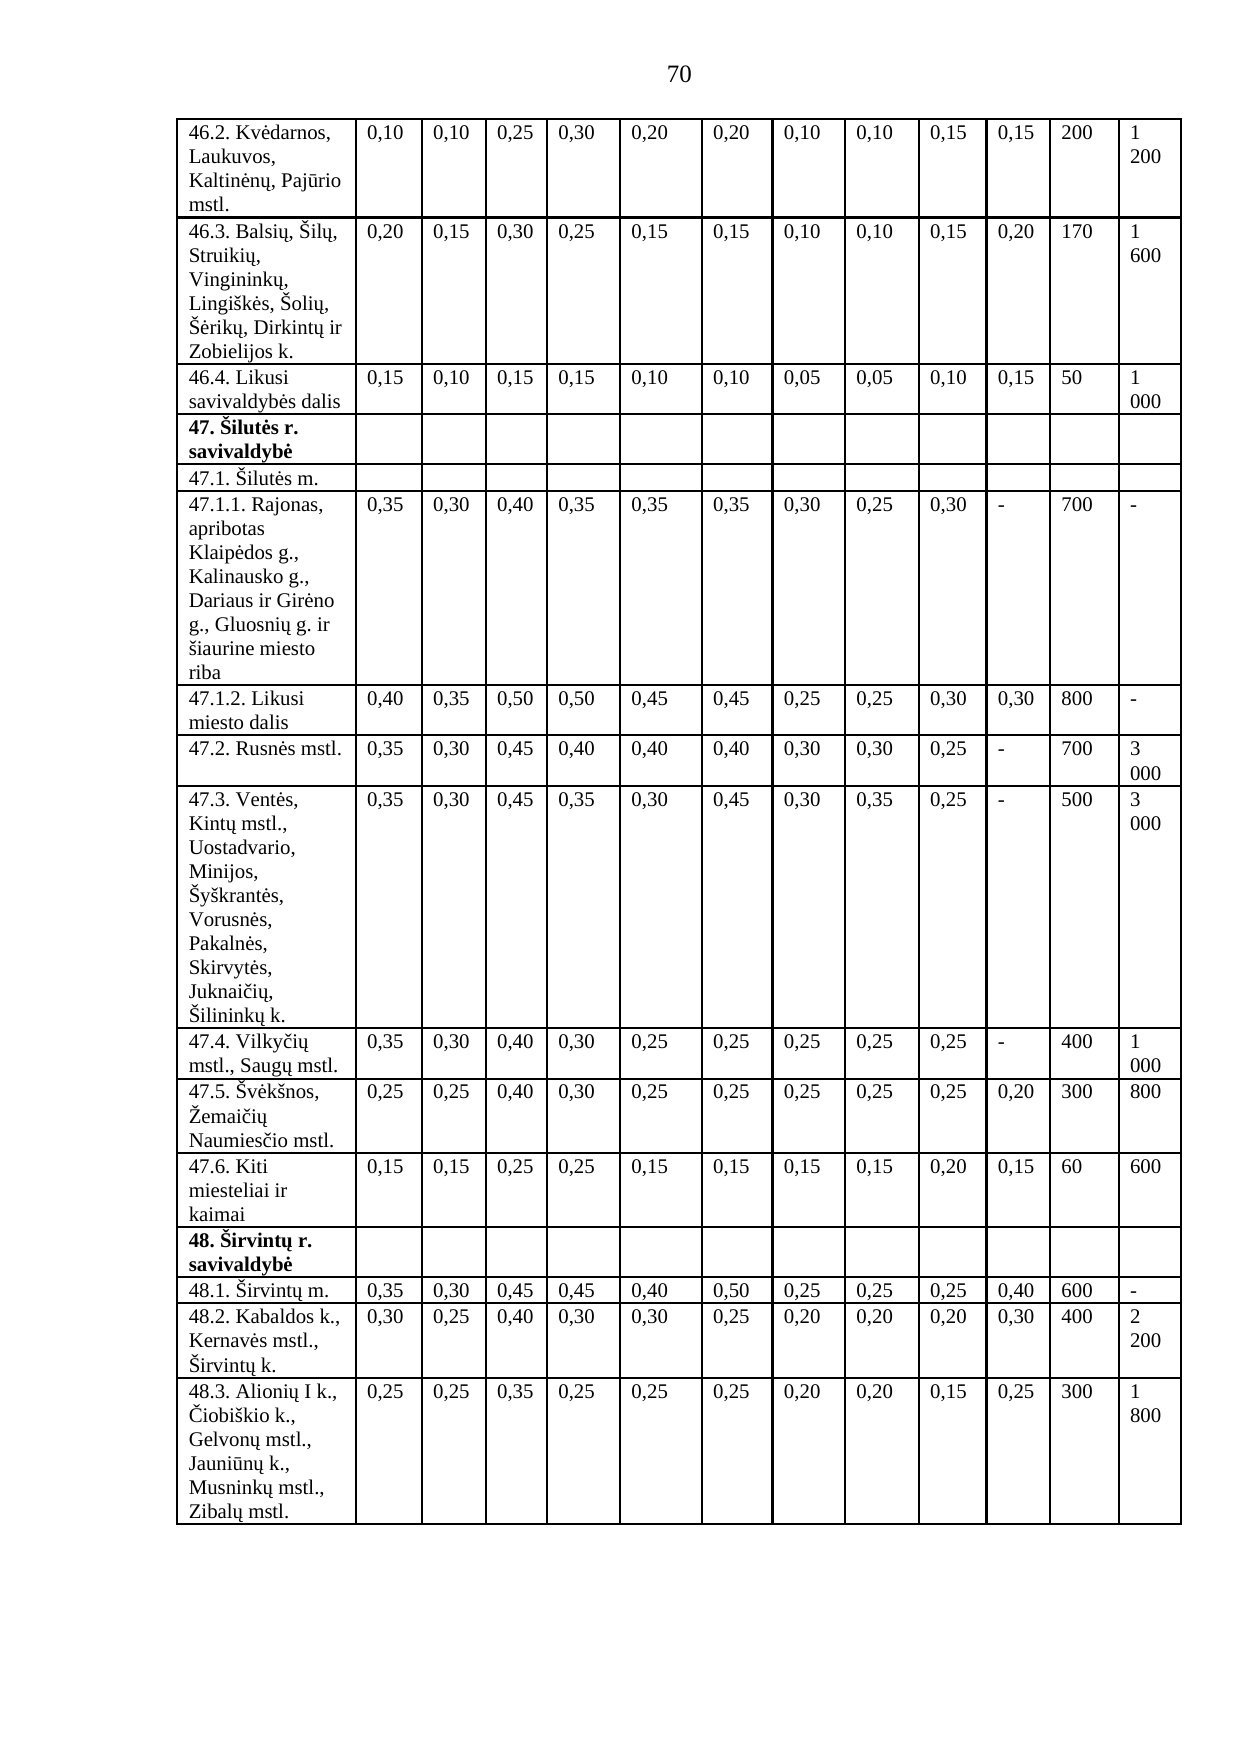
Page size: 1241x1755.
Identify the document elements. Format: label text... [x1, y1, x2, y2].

table_cell 47.4. Vilkyčių mstl., Saugų mstl. [178, 1029, 355, 1077]
table_cell 48. Širvintų r. savivaldybė [178, 1228, 355, 1276]
table_cell 0,30 [548, 1029, 619, 1077]
table_cell 0,15 [988, 1154, 1049, 1226]
table_cell 3 000 [1120, 787, 1180, 1027]
table_cell 0,45 [703, 686, 771, 734]
table_cell 0,25 [920, 736, 985, 784]
table_cell [423, 415, 485, 463]
table_cell 0,30 [920, 686, 985, 734]
table_cell 0,10 [423, 365, 485, 413]
table_cell 200 [1051, 120, 1118, 216]
table_cell 1 600 [1120, 219, 1180, 363]
table_cell 0,30 [988, 686, 1049, 734]
table_cell [703, 415, 771, 463]
table_cell 0,15 [357, 365, 421, 413]
table_cell 0,45 [703, 787, 771, 1027]
table_cell 300 [1051, 1379, 1118, 1523]
table_cell 0,40 [487, 1080, 546, 1152]
table_cell [1120, 1228, 1180, 1276]
table_cell 0,30 [423, 736, 485, 784]
table_cell 400 [1051, 1029, 1118, 1077]
table_cell [920, 415, 985, 463]
table_cell 0,10 [423, 120, 485, 216]
table_cell 47.3. Ventės, Kintų mstl., Uostadvario, Minijos, Šyškrantės, Vorusnės, Pakalnės, Skirvytės, Juknaičių, Šilininkų k. [178, 787, 355, 1027]
table_cell 0,25 [548, 1379, 619, 1523]
table_cell [1120, 415, 1180, 463]
table_cell 0,25 [423, 1379, 485, 1523]
table_cell 0,25 [774, 1029, 844, 1077]
table_cell 47.5. Švėkšnos, Žemaičių Naumiesčio mstl. [178, 1080, 355, 1152]
table_cell 0,10 [846, 120, 918, 216]
table_cell - [988, 787, 1049, 1027]
table_cell 0,15 [846, 1154, 918, 1226]
table_cell [1120, 465, 1180, 489]
table_cell 700 [1051, 492, 1118, 684]
table_cell 2 200 [1120, 1304, 1180, 1377]
table_cell [487, 465, 546, 489]
table_cell [621, 415, 701, 463]
table_cell 0,25 [548, 219, 619, 363]
table_cell [357, 1228, 421, 1276]
table_cell [1051, 465, 1118, 489]
table_cell 0,35 [621, 492, 701, 684]
table_cell 47.2. Rusnės mstl. [178, 736, 355, 784]
table_cell 0,40 [621, 736, 701, 784]
table_cell [423, 465, 485, 489]
table_cell 0,25 [846, 1080, 918, 1152]
table_cell 0,15 [487, 365, 546, 413]
table_cell 0,25 [487, 1154, 546, 1226]
table_cell - [988, 1029, 1049, 1077]
table_cell 400 [1051, 1304, 1118, 1377]
table_cell 0,05 [846, 365, 918, 413]
table_cell 0,35 [548, 787, 619, 1027]
table_cell 0,20 [774, 1304, 844, 1377]
table_cell 0,35 [487, 1379, 546, 1523]
table_cell 170 [1051, 219, 1118, 363]
table_cell [487, 1228, 546, 1276]
table_cell 0,20 [920, 1304, 985, 1377]
table_cell 0,35 [357, 787, 421, 1027]
table_cell 47.1.1. Rajonas, apribotas Klaipėdos g., Kalinausko g., Dariaus ir Girėno g., Gluosnių g. ir šiaurine miesto riba [178, 492, 355, 684]
table_cell 0,25 [621, 1379, 701, 1523]
table_cell 1 000 [1120, 1029, 1180, 1077]
table_cell 0,50 [703, 1278, 771, 1302]
table_cell 0,15 [423, 219, 485, 363]
table_cell 0,50 [548, 686, 619, 734]
table_cell [548, 465, 619, 489]
table_cell 300 [1051, 1080, 1118, 1152]
table_cell 0,25 [548, 1154, 619, 1226]
table_cell [357, 465, 421, 489]
table_cell 0,40 [548, 736, 619, 784]
table_cell 0,25 [846, 686, 918, 734]
table_cell 500 [1051, 787, 1118, 1027]
table_cell [487, 415, 546, 463]
table_cell 0,30 [774, 736, 844, 784]
table_cell 46.4. Likusi savivaldybės dalis [178, 365, 355, 413]
table_cell 0,15 [703, 219, 771, 363]
table_cell 0,25 [920, 787, 985, 1027]
table_cell 800 [1120, 1080, 1180, 1152]
table_cell 0,25 [357, 1080, 421, 1152]
table_cell [988, 465, 1049, 489]
table_cell [548, 415, 619, 463]
table_cell 1 800 [1120, 1379, 1180, 1523]
table_cell 0,20 [988, 219, 1049, 363]
table_cell 47.1. Šilutės m. [178, 465, 355, 489]
table_cell 0,10 [774, 219, 844, 363]
table_cell [774, 415, 844, 463]
table_cell [621, 465, 701, 489]
table_cell 0,10 [774, 120, 844, 216]
table_cell 0,35 [846, 787, 918, 1027]
table_cell 0,35 [357, 1278, 421, 1302]
table_cell - [988, 736, 1049, 784]
table_cell - [1120, 686, 1180, 734]
table_cell 0,25 [703, 1080, 771, 1152]
table_cell 48.1. Širvintų m. [178, 1278, 355, 1302]
table_cell [1051, 415, 1118, 463]
table_cell 0,10 [920, 365, 985, 413]
table_cell 0,25 [920, 1080, 985, 1152]
table_cell 0,30 [774, 492, 844, 684]
table_cell 0,30 [548, 1304, 619, 1377]
table_cell 0,05 [774, 365, 844, 413]
table_cell 0,30 [846, 736, 918, 784]
table_cell 0,35 [703, 492, 771, 684]
table_cell 0,30 [774, 787, 844, 1027]
table_cell 0,15 [621, 219, 701, 363]
table_cell [846, 415, 918, 463]
table_cell 0,25 [920, 1278, 985, 1302]
table_cell 0,30 [423, 492, 485, 684]
table_cell - [1120, 492, 1180, 684]
table_cell 0,35 [357, 1029, 421, 1077]
table_cell 700 [1051, 736, 1118, 784]
table_cell [846, 1228, 918, 1276]
table_cell 0,25 [423, 1080, 485, 1152]
table_cell 0,35 [548, 492, 619, 684]
table_cell 0,25 [846, 1278, 918, 1302]
table_cell 0,35 [423, 686, 485, 734]
table_cell 0,40 [703, 736, 771, 784]
table_cell [920, 465, 985, 489]
table_cell 0,15 [423, 1154, 485, 1226]
table_cell 0,30 [423, 1278, 485, 1302]
table_cell 1 000 [1120, 365, 1180, 413]
table_cell 0,15 [988, 365, 1049, 413]
table_cell [548, 1228, 619, 1276]
table_cell 60 [1051, 1154, 1118, 1226]
table_cell 0,10 [846, 219, 918, 363]
table_cell 0,25 [846, 1029, 918, 1077]
table_cell 800 [1051, 686, 1118, 734]
table_cell 0,20 [621, 120, 701, 216]
table_cell [920, 1228, 985, 1276]
table_cell 46.2. Kvėdarnos, Laukuvos, Kaltinėnų, Pajūrio mstl. [178, 120, 355, 216]
table_cell [774, 1228, 844, 1276]
table_cell 47.6. Kiti miesteliai ir kaimai [178, 1154, 355, 1226]
table_cell [1051, 1228, 1118, 1276]
table_cell 0,30 [357, 1304, 421, 1377]
table_cell 0,40 [357, 686, 421, 734]
table_cell 0,30 [423, 1029, 485, 1077]
table_cell 0,25 [487, 120, 546, 216]
table_cell 0,45 [487, 1278, 546, 1302]
table_cell 1 200 [1120, 120, 1180, 216]
table_cell 0,15 [774, 1154, 844, 1226]
table_cell 0,30 [621, 1304, 701, 1377]
table_cell 0,10 [621, 365, 701, 413]
table_cell [621, 1228, 701, 1276]
table_cell 0,30 [920, 492, 985, 684]
table_cell [774, 465, 844, 489]
table_cell 0,15 [920, 219, 985, 363]
table_cell 0,30 [423, 787, 485, 1027]
table_cell 0,10 [357, 120, 421, 216]
table_cell 0,15 [548, 365, 619, 413]
table_cell 0,20 [703, 120, 771, 216]
table_cell - [1120, 1278, 1180, 1302]
table_cell 0,25 [621, 1029, 701, 1077]
table_cell 0,20 [988, 1080, 1049, 1152]
table_cell [846, 465, 918, 489]
table_cell 3 000 [1120, 736, 1180, 784]
table_cell 47.1.2. Likusi miesto dalis [178, 686, 355, 734]
table_cell 0,25 [988, 1379, 1049, 1523]
table_cell 0,20 [774, 1379, 844, 1523]
table_cell 0,25 [703, 1304, 771, 1377]
table_cell 0,35 [357, 492, 421, 684]
table_cell 0,30 [548, 120, 619, 216]
table_cell 0,15 [703, 1154, 771, 1226]
table_cell 0,20 [357, 219, 421, 363]
table_cell 600 [1051, 1278, 1118, 1302]
table_cell 0,20 [920, 1154, 985, 1226]
table_cell [988, 415, 1049, 463]
table_cell [703, 1228, 771, 1276]
table_cell 0,30 [621, 787, 701, 1027]
table_cell 46.3. Balsių, Šilų, Struikių, Vingininkų, Lingiškės, Šolių, Šėrikų, Dirkintų ir Zobielijos k. [178, 219, 355, 363]
table_cell 0,30 [487, 219, 546, 363]
table_cell 0,40 [487, 1304, 546, 1377]
table_cell 48.3. Alionių I k., Čiobiškio k., Gelvonų mstl., Jauniūnų k., Musninkų mstl., Zibalų mstl. [178, 1379, 355, 1523]
table_cell 0,25 [621, 1080, 701, 1152]
table_cell 0,10 [703, 365, 771, 413]
table_cell 0,15 [357, 1154, 421, 1226]
table_cell 0,15 [621, 1154, 701, 1226]
table_cell 0,25 [774, 1080, 844, 1152]
table_cell 48.2. Kabaldos k., Kernavės mstl., Širvintų k. [178, 1304, 355, 1377]
table_cell 0,50 [487, 686, 546, 734]
table_cell [357, 415, 421, 463]
table_cell 0,15 [920, 1379, 985, 1523]
table_cell [988, 1228, 1049, 1276]
table_cell 0,45 [621, 686, 701, 734]
table_cell 0,40 [487, 1029, 546, 1077]
table_cell 0,15 [988, 120, 1049, 216]
table_cell 0,25 [357, 1379, 421, 1523]
table_cell 0,45 [548, 1278, 619, 1302]
table_cell 0,25 [920, 1029, 985, 1077]
table_cell 47. Šilutės r. savivaldybė [178, 415, 355, 463]
table_cell 0,40 [988, 1278, 1049, 1302]
table_cell 0,45 [487, 787, 546, 1027]
table_cell 0,35 [357, 736, 421, 784]
table_cell 50 [1051, 365, 1118, 413]
table_cell [423, 1228, 485, 1276]
table_cell 0,25 [774, 686, 844, 734]
table_cell 600 [1120, 1154, 1180, 1226]
table_cell 0,15 [920, 120, 985, 216]
table_cell 0,25 [703, 1029, 771, 1077]
table_cell 0,40 [621, 1278, 701, 1302]
table_cell 0,20 [846, 1379, 918, 1523]
table_cell 0,25 [703, 1379, 771, 1523]
table_cell 0,20 [846, 1304, 918, 1377]
table_cell 0,25 [423, 1304, 485, 1377]
table_cell 0,45 [487, 736, 546, 784]
table_cell 0,40 [487, 492, 546, 684]
table_cell [703, 465, 771, 489]
table_cell - [988, 492, 1049, 684]
table_cell 0,30 [988, 1304, 1049, 1377]
table_cell 0,25 [774, 1278, 844, 1302]
table_cell 0,25 [846, 492, 918, 684]
table_cell 0,30 [548, 1080, 619, 1152]
